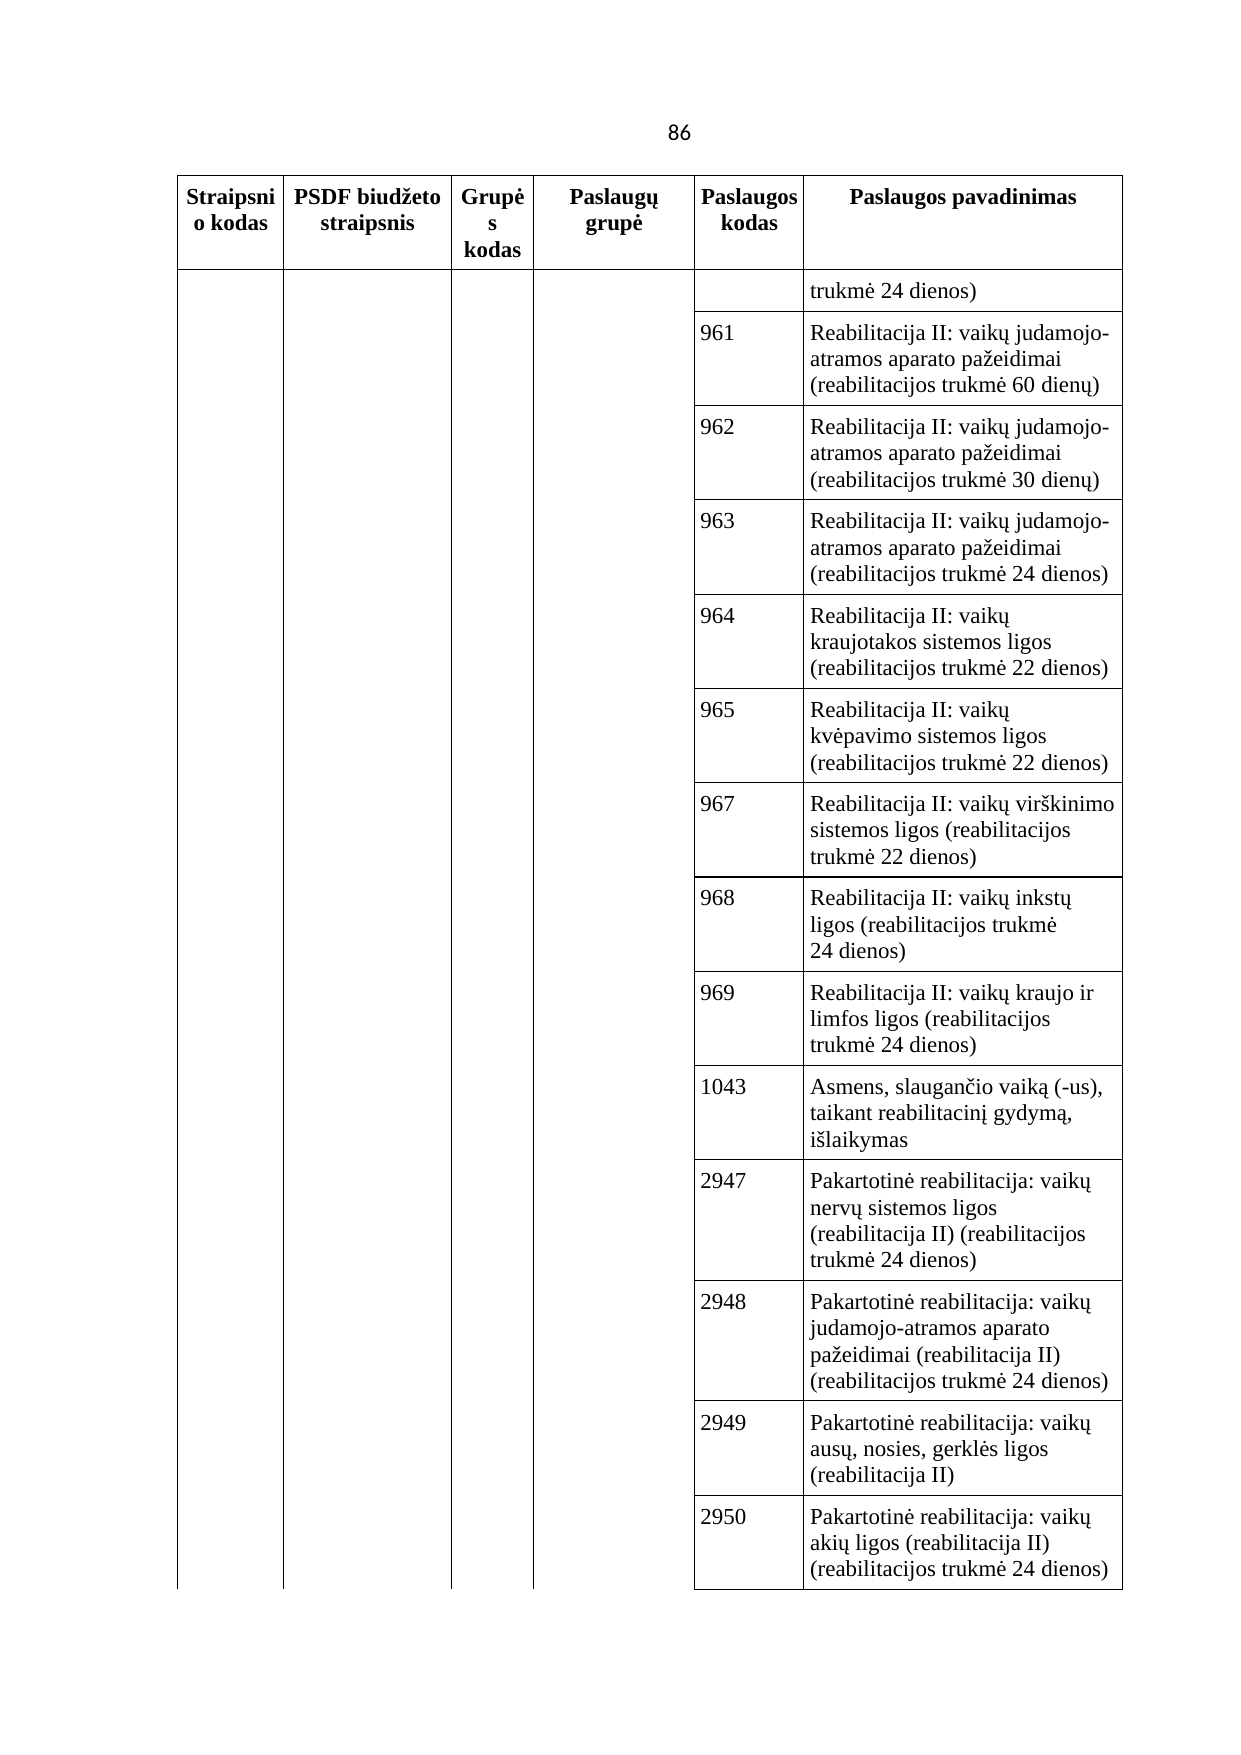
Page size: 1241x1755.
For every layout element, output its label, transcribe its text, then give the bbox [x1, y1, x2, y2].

table_cell [284, 270, 451, 311]
table_cell Reabilitacija II: vaikų judamojo-atramos aparato pažeidimai (reabilitacijos trukmė 24 dienos) [804, 500, 1122, 593]
table_cell 965 [695, 689, 803, 782]
table_cell [178, 1495, 283, 1589]
table_cell [178, 499, 283, 593]
table_cell [178, 270, 283, 311]
table_cell 2947 [695, 1160, 803, 1280]
table_cell [178, 971, 283, 1065]
table_cell [695, 270, 803, 311]
table_cell Pakartotinė reabilitacija: vaikų judamojo-atramos aparato pažeidimai (reabilitacija II) (reabilitacijos trukmė 24 dienos) [804, 1281, 1122, 1400]
table_cell [452, 1159, 533, 1280]
table_cell Asmens, slaugančio vaiką (-us), taikant reabilitacinį gydymą, išlaikymas [804, 1066, 1122, 1159]
table_cell Reabilitacija II: vaikų kraujotakos sistemos ligos (reabilitacijos trukmė 22 dienos) [804, 595, 1122, 688]
table_cell Reabilitacija II: vaikų judamojo-atramos aparato pažeidimai (reabilitacijos trukmė 60 dienų) [804, 312, 1122, 405]
table_cell [284, 782, 451, 876]
table_cell Reabilitacija II: vaikų judamojo-atramos aparato pažeidimai (reabilitacijos trukmė 30 dienų) [804, 406, 1122, 499]
table_cell [452, 782, 533, 876]
table_cell [178, 782, 283, 876]
table_cell [452, 1495, 533, 1589]
table_cell [452, 270, 533, 311]
table_cell [178, 311, 283, 405]
table_cell 961 [695, 312, 803, 405]
table_cell [452, 1065, 533, 1159]
table_header Paslaugos pavadinimas [804, 176, 1122, 269]
table_cell [452, 499, 533, 593]
table_cell [284, 688, 451, 782]
table_cell [284, 594, 451, 688]
table_cell [452, 1280, 533, 1400]
table_cell [452, 876, 533, 971]
table_cell [534, 1065, 694, 1159]
table_cell Reabilitacija II: vaikų inkstų ligos (reabilitacijos trukmė 24 dienos) [804, 878, 1122, 971]
table_cell 969 [695, 972, 803, 1065]
table_cell [284, 311, 451, 405]
table_cell [284, 1159, 451, 1280]
table_cell [452, 971, 533, 1065]
table_cell 963 [695, 500, 803, 593]
table_cell Reabilitacija II: vaikų virškinimo sistemos ligos (reabilitacijos trukmė 22 dienos) [804, 783, 1122, 876]
table_cell [534, 1280, 694, 1400]
table_cell [284, 405, 451, 499]
table_header Straipsnio kodas [178, 176, 283, 269]
table_cell 2950 [695, 1496, 803, 1589]
table_cell 2948 [695, 1281, 803, 1400]
table_cell Pakartotinė reabilitacija: vaikų ausų, nosies, gerklės ligos (reabilitacija II) [804, 1401, 1122, 1495]
table_header Paslaugos kodas [695, 176, 803, 269]
table_cell 967 [695, 783, 803, 876]
table_header PSDF biudžeto straipsnis [284, 176, 451, 269]
table_cell [534, 688, 694, 782]
table_cell [178, 594, 283, 688]
table_cell [452, 688, 533, 782]
table_cell Reabilitacija II: vaikų kraujo ir limfos ligos (reabilitacijos trukmė 24 dienos) [804, 972, 1122, 1065]
table_cell [534, 1159, 694, 1280]
table_cell 968 [695, 878, 803, 971]
table_cell [534, 1495, 694, 1589]
table_cell [534, 499, 694, 593]
table_cell [452, 311, 533, 405]
table_cell [452, 1400, 533, 1495]
table_cell 2949 [695, 1401, 803, 1495]
table_header Grupės kodas [452, 176, 533, 269]
table_cell [534, 876, 694, 971]
table_cell [284, 876, 451, 971]
table_cell Pakartotinė reabilitacija: vaikų akių ligos (reabilitacija II) (reabilitacijos trukmė 24 dienos) [804, 1496, 1122, 1589]
table_cell 1043 [695, 1066, 803, 1159]
table_cell [284, 1400, 451, 1495]
table_cell trukmė 24 dienos) [804, 270, 1122, 311]
table_cell [534, 782, 694, 876]
table_cell [178, 1065, 283, 1159]
table_cell [178, 1280, 283, 1400]
table_cell Pakartotinė reabilitacija: vaikų nervų sistemos ligos (reabilitacija II) (reabilitacijos trukmė 24 dienos) [804, 1160, 1122, 1280]
table_cell [452, 405, 533, 499]
table_cell [284, 971, 451, 1065]
table_cell [178, 1400, 283, 1495]
table_cell [284, 1495, 451, 1589]
table_header Paslaugų grupė [534, 176, 694, 269]
table_cell [178, 876, 283, 971]
table_cell [534, 971, 694, 1065]
table_cell [284, 1280, 451, 1400]
table_cell Reabilitacija II: vaikų kvėpavimo sistemos ligos (reabilitacijos trukmė 22 dienos) [804, 689, 1122, 782]
table_cell [178, 1159, 283, 1280]
table_cell [284, 499, 451, 593]
table_cell 964 [695, 595, 803, 688]
table_cell [534, 405, 694, 499]
table_cell [534, 311, 694, 405]
table_cell [178, 405, 283, 499]
table_cell [534, 594, 694, 688]
table_cell [534, 270, 694, 311]
table_cell 962 [695, 406, 803, 499]
table_cell [452, 594, 533, 688]
table_cell [534, 1400, 694, 1495]
table_cell [178, 688, 283, 782]
table_cell [284, 1065, 451, 1159]
